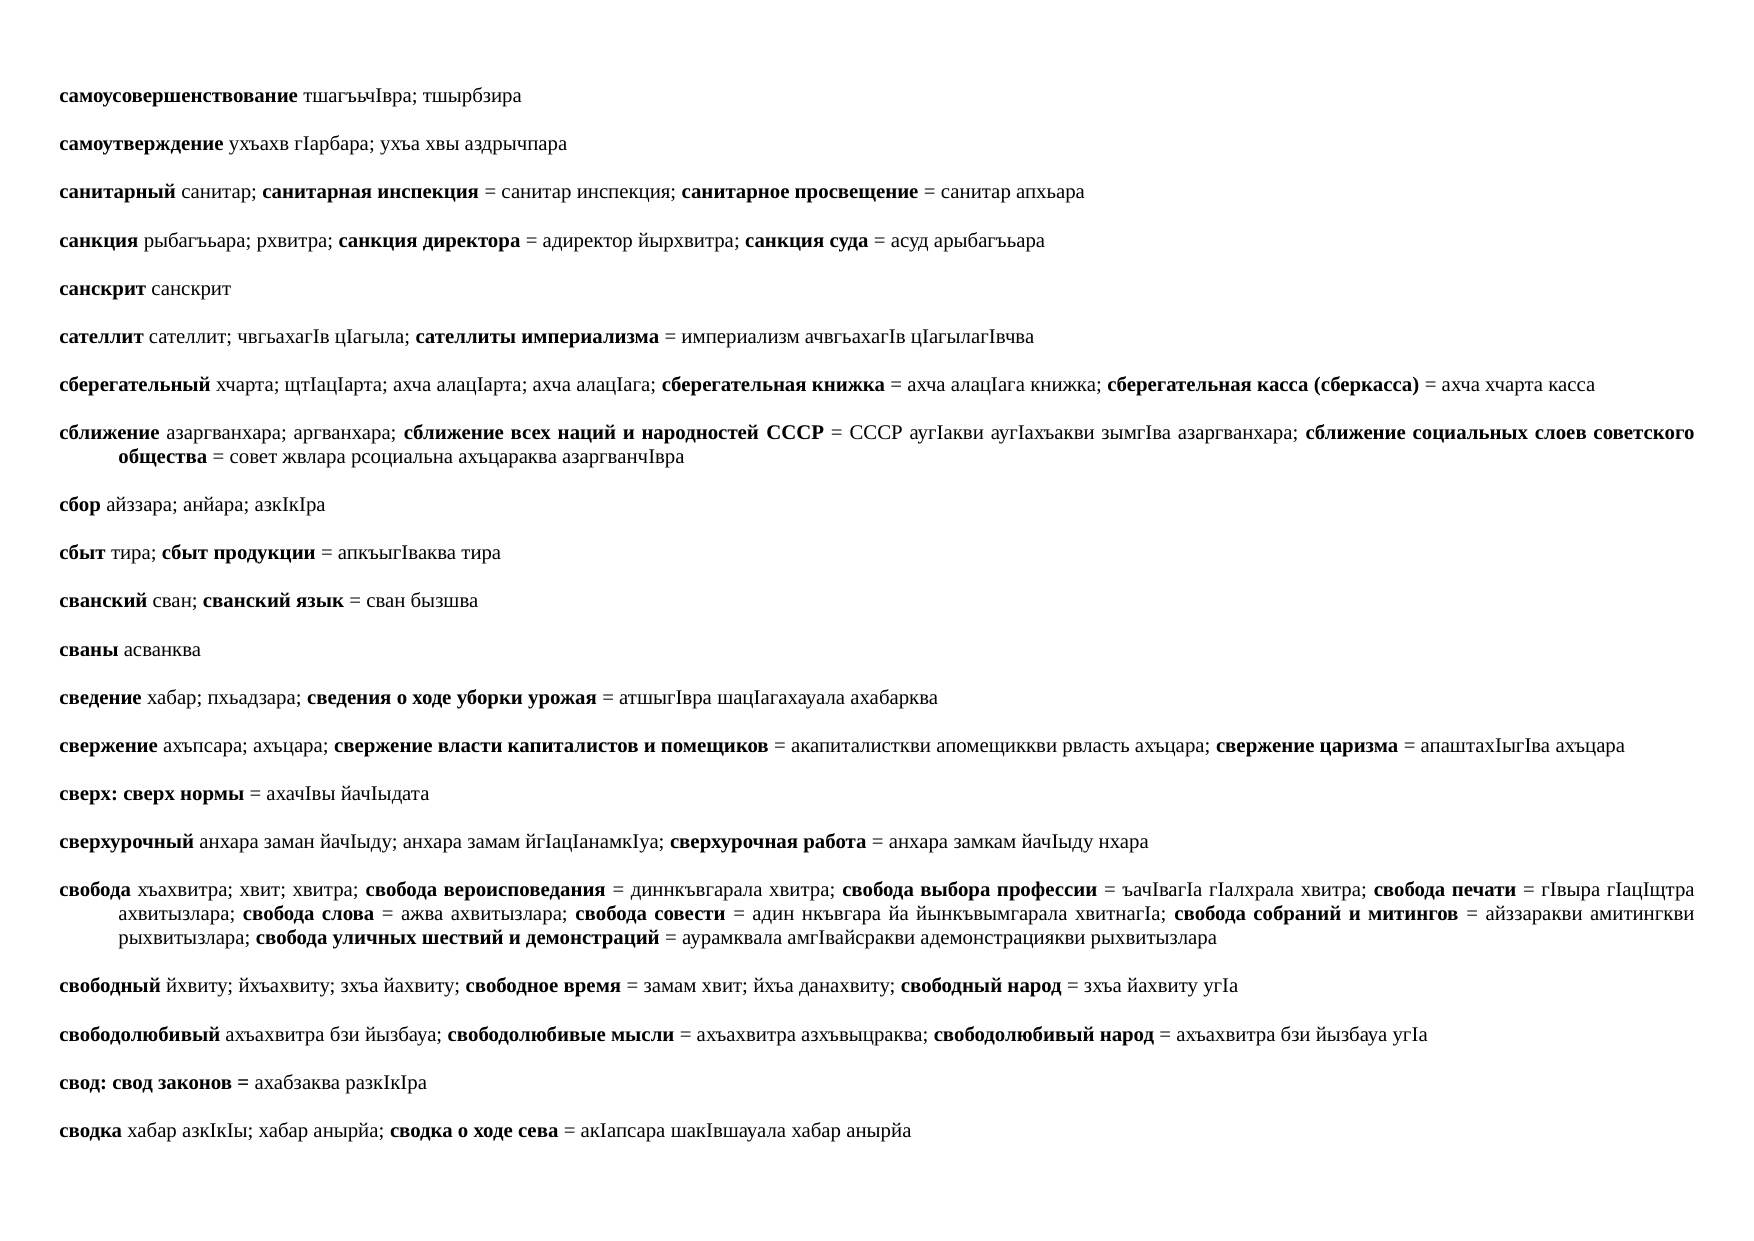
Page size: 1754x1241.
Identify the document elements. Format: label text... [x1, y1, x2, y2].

text сванский сван; сванский язык = сван бызшва [59, 588, 1695, 612]
text сведение хабар; пхьадзара; сведения о ходе уборки урожая = атшыгIвра шацIагахауала ахабарква [59, 685, 1695, 709]
text сбыт тира; сбыт продукции = апкъыгIваква тира [59, 540, 1695, 564]
text санскрит санскрит [59, 276, 1695, 300]
text свободный йхвиту; йхъахвиту; зхъа йахвиту; свободное время = замам хвит; йхъа данахвиту; свободный народ = зхъа йахвиту угIа [59, 973, 1695, 997]
text сближение азаргванхара; аргванхара; сближение всех наций и народностей СССР = СССР аугIакви аугIахъакви зымгIва азаргванхара; сближение социальных слоев советского общества = совет жвлара рсоциальна ахъцараква азаргванчIвра [59, 420, 1695, 468]
text сваны асванква [59, 637, 1695, 661]
text свободолюбивый ахъахвитра бзи йызбауа; свободолюбивые мысли = ахъахвитра азхъвыцраква; свободолюбивый народ = ахъахвитра бзи йызбауа угIа [59, 1022, 1695, 1046]
text сбор айззара; анйара; азкIкIра [59, 492, 1695, 516]
text свержение ахъпсара; ахъцара; свержение власти капиталистов и помещиков = акапиталисткви апомещиккви рвласть ахъцара; свержение царизма = апаштахIыгIва ахъцара [59, 733, 1695, 757]
text свобода хъахвитра; хвит; хвитра; свобода вероисповедания = диннкъвгарала хвитра; свобода выбора профессии = ъачIвагIа гIалхрала хвитра; свобода печати = гIвыра гIацIщтра ахвитызлара; свобода слова = ажва ахвитызлара; свобода совести = адин нкъвгара йа йынкъвымгарала хвитнагIа; свобода собраний и митингов = айззаракви амитингкви рыхвитызлара; свобода уличных шествий и демонстраций = аурамквала амгIвайсракви адемонстрациякви рыхвитызлара [59, 877, 1695, 949]
text санитарный санитар; санитарная инспекция = санитар инспекция; санитарное просвещение = санитар апхьара [59, 179, 1695, 203]
text самоусовершенствование тшагъьчIвра; тшырбзира [59, 83, 1695, 107]
text сверх: сверх нормы = ахачIвы йачIыдата [59, 781, 1695, 805]
text свод: свод законов = ахабзаква разкIкIра [59, 1070, 1695, 1094]
text сводка хабар азкIкIы; хабар анырйа; сводка о ходе сева = акIапсара шакIвшауала хабар анырйа [59, 1118, 1695, 1142]
text сателлит сателлит; чвгьахагIв цIагыла; сателлиты империализма = империализм ачвгьахагIв цIагылагIвчва [59, 324, 1695, 348]
text сверхурочный анхара заман йачIыду; анхара замам йгIацIанамкIуа; сверхурочная работа = анхара замкам йачIыду нхара [59, 829, 1695, 853]
text сберегательный хчарта; щтIацIарта; ахча алацIарта; ахча алацIага; сберегательная книжка = ахча алацIага книжка; сберегательная касса (сберкасса) = ахча хчарта касса [59, 372, 1695, 396]
text санкция рыбагъьара; рхвитра; санкция директора = адиректор йырхвитра; санкция суда = асуд арыбагъьара [59, 227, 1695, 252]
text самоутверждение ухъахв гIарбара; ухъа хвы аздрычпара [59, 131, 1695, 155]
